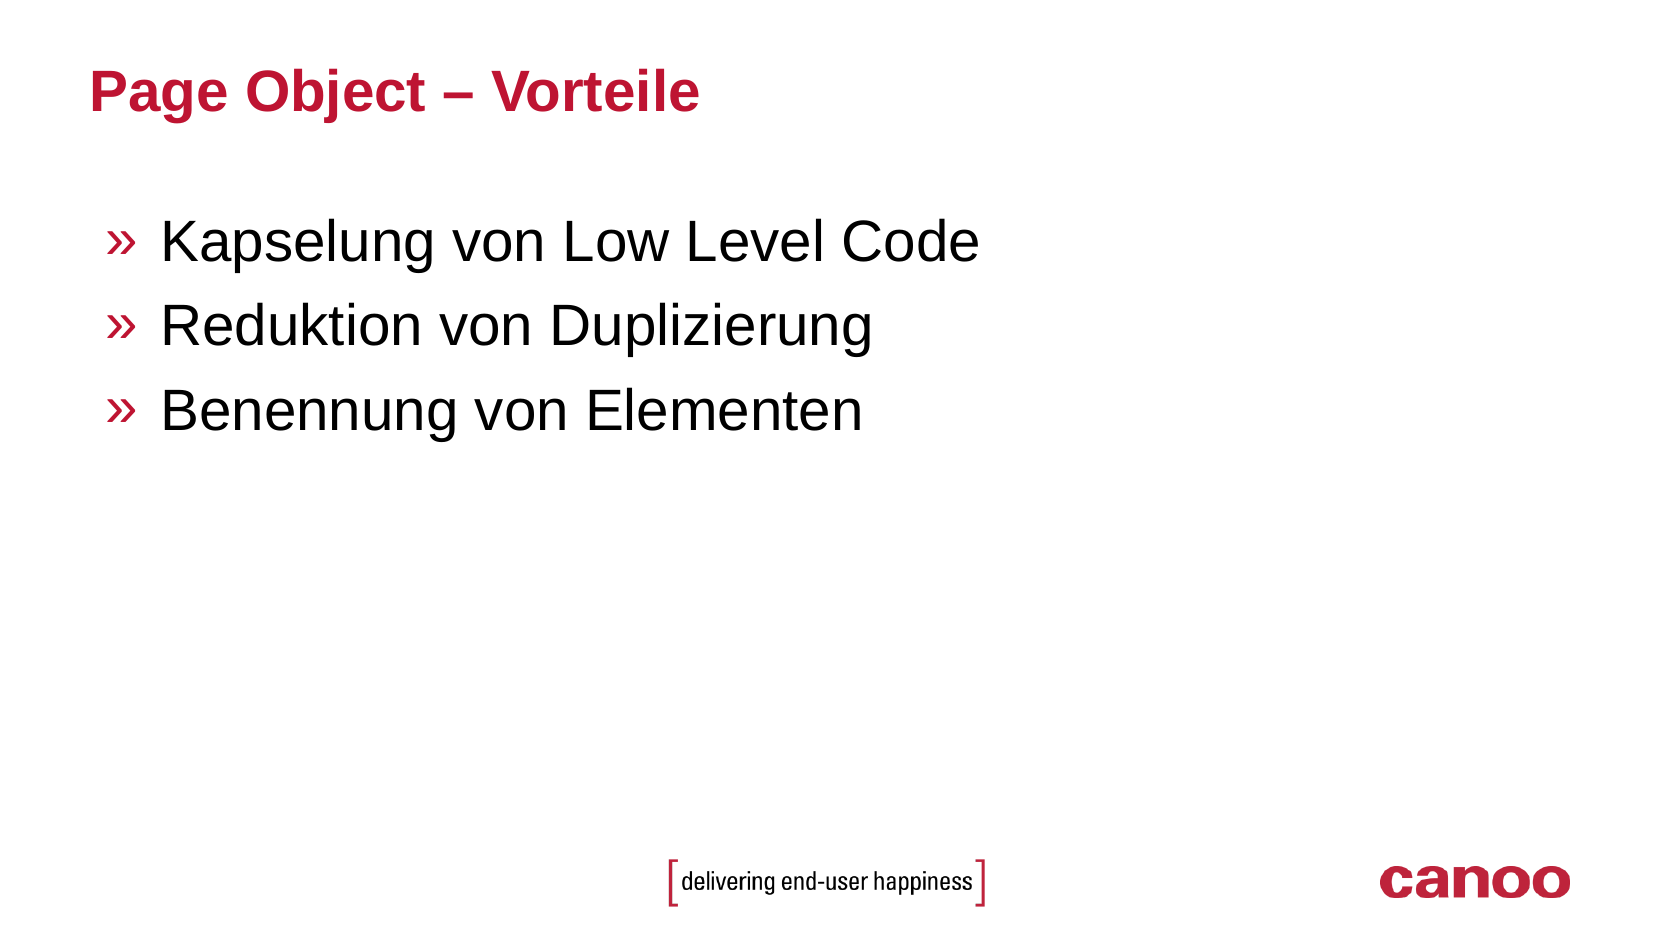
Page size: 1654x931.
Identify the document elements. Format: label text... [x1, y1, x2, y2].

picture [662, 855, 991, 910]
title Page Object – Vorteile [75, 45, 1591, 136]
list Kapselung von Low Level Code Reduktion von Duplizierung Benennung von Elementen [90, 195, 1456, 661]
picture [1380, 866, 1570, 898]
